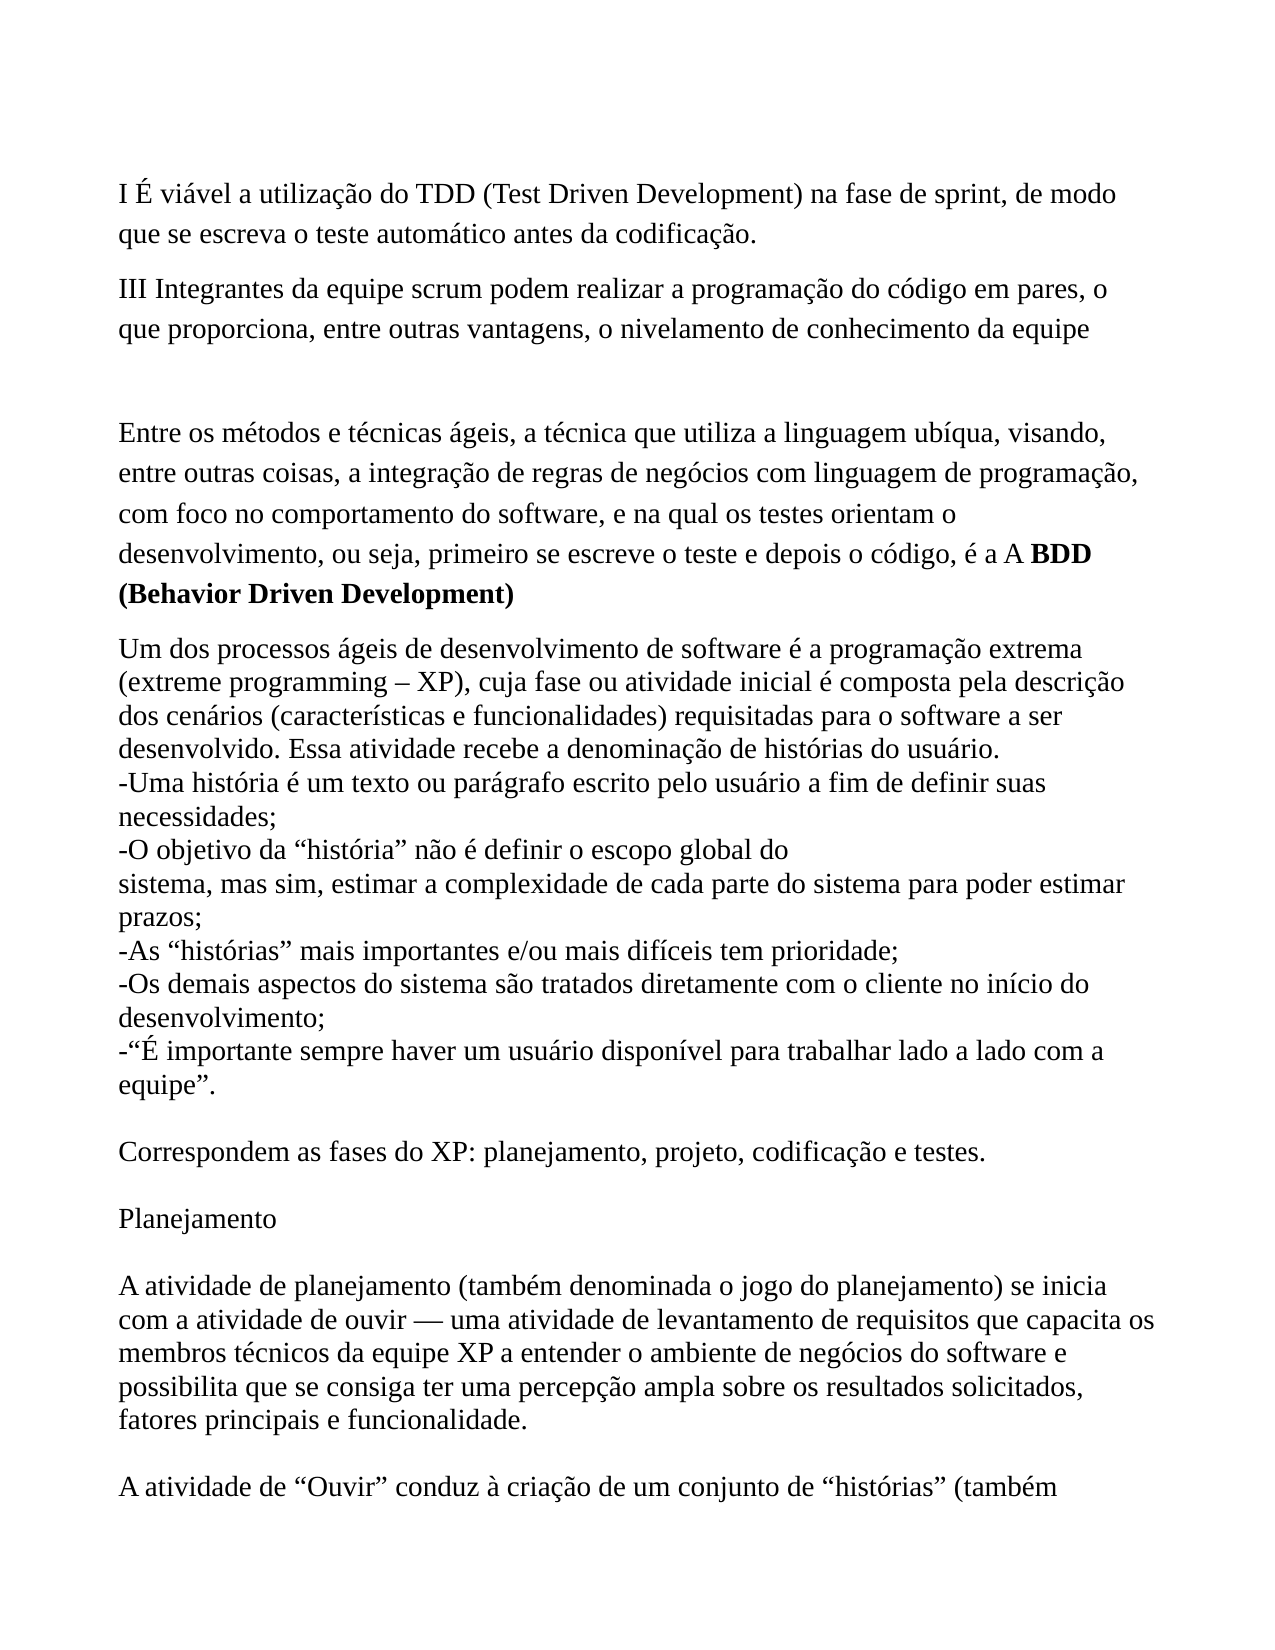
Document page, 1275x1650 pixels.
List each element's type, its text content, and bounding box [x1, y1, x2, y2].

text III Integrantes da equipe scrum podem realizar a programação do código em pares, o que proporciona, entre outras vantagens, o nivelamento de conhecimento da equipe [118, 271, 1157, 345]
text Um dos processos ágeis de desenvolvimento de software é a programação extrema (extreme programming – XP), cuja fase ou atividade inicial é composta pela descrição dos cenários (características e funcionalidades) requisitadas para o software a ser desenvolvido. Essa atividade recebe a denominação de histórias do usuário. -Uma história é um texto ou parágrafo escrito pelo usuário a fim de definir suas necessidades; -O objetivo da “história” não é definir o escopo global do sistema, mas sim, estimar a complexidade de cada parte do sistema para poder estimar prazos; -As “histórias” mais importantes e/ou mais difíceis tem prioridade; -Os demais aspectos do sistema são tratados diretamente com o cliente no início do desenvolvimento; -“É importante sempre haver um usuário disponível para trabalhar lado a lado com a equipe”. Correspondem as fases do XP: planejamento, projeto, codificação e testes. Planejamento A atividade de planejamento (também denominada o jogo do planejamento) se inicia com a atividade de ouvir — uma atividade de levantamento de requisitos que capacita os membros técnicos da equipe XP a entender o ambiente de negócios do software e possibilita que se consiga ter uma percepção ampla sobre os resultados solicitados, fatores principais e funcionalidade. A atividade de “Ouvir” conduz à criação de um conjunto de “histórias” (também [118, 631, 1157, 1503]
text Entre os métodos e técnicas ágeis, a técnica que utiliza a linguagem ubíqua, visando, entre outras coisas, a integração de regras de negócios com linguagem de programação, com foco no comportamento do software, e na qual os testes orientam o desenvolvimento, ou seja, primeiro se escreve o teste e depois o código, é a A BDD (Behavior Driven Development) [118, 415, 1157, 610]
text I É viável a utilização do TDD (Test Driven Development) na fase de sprint, de modo que se escreva o teste automático antes da codificação. [118, 176, 1157, 250]
